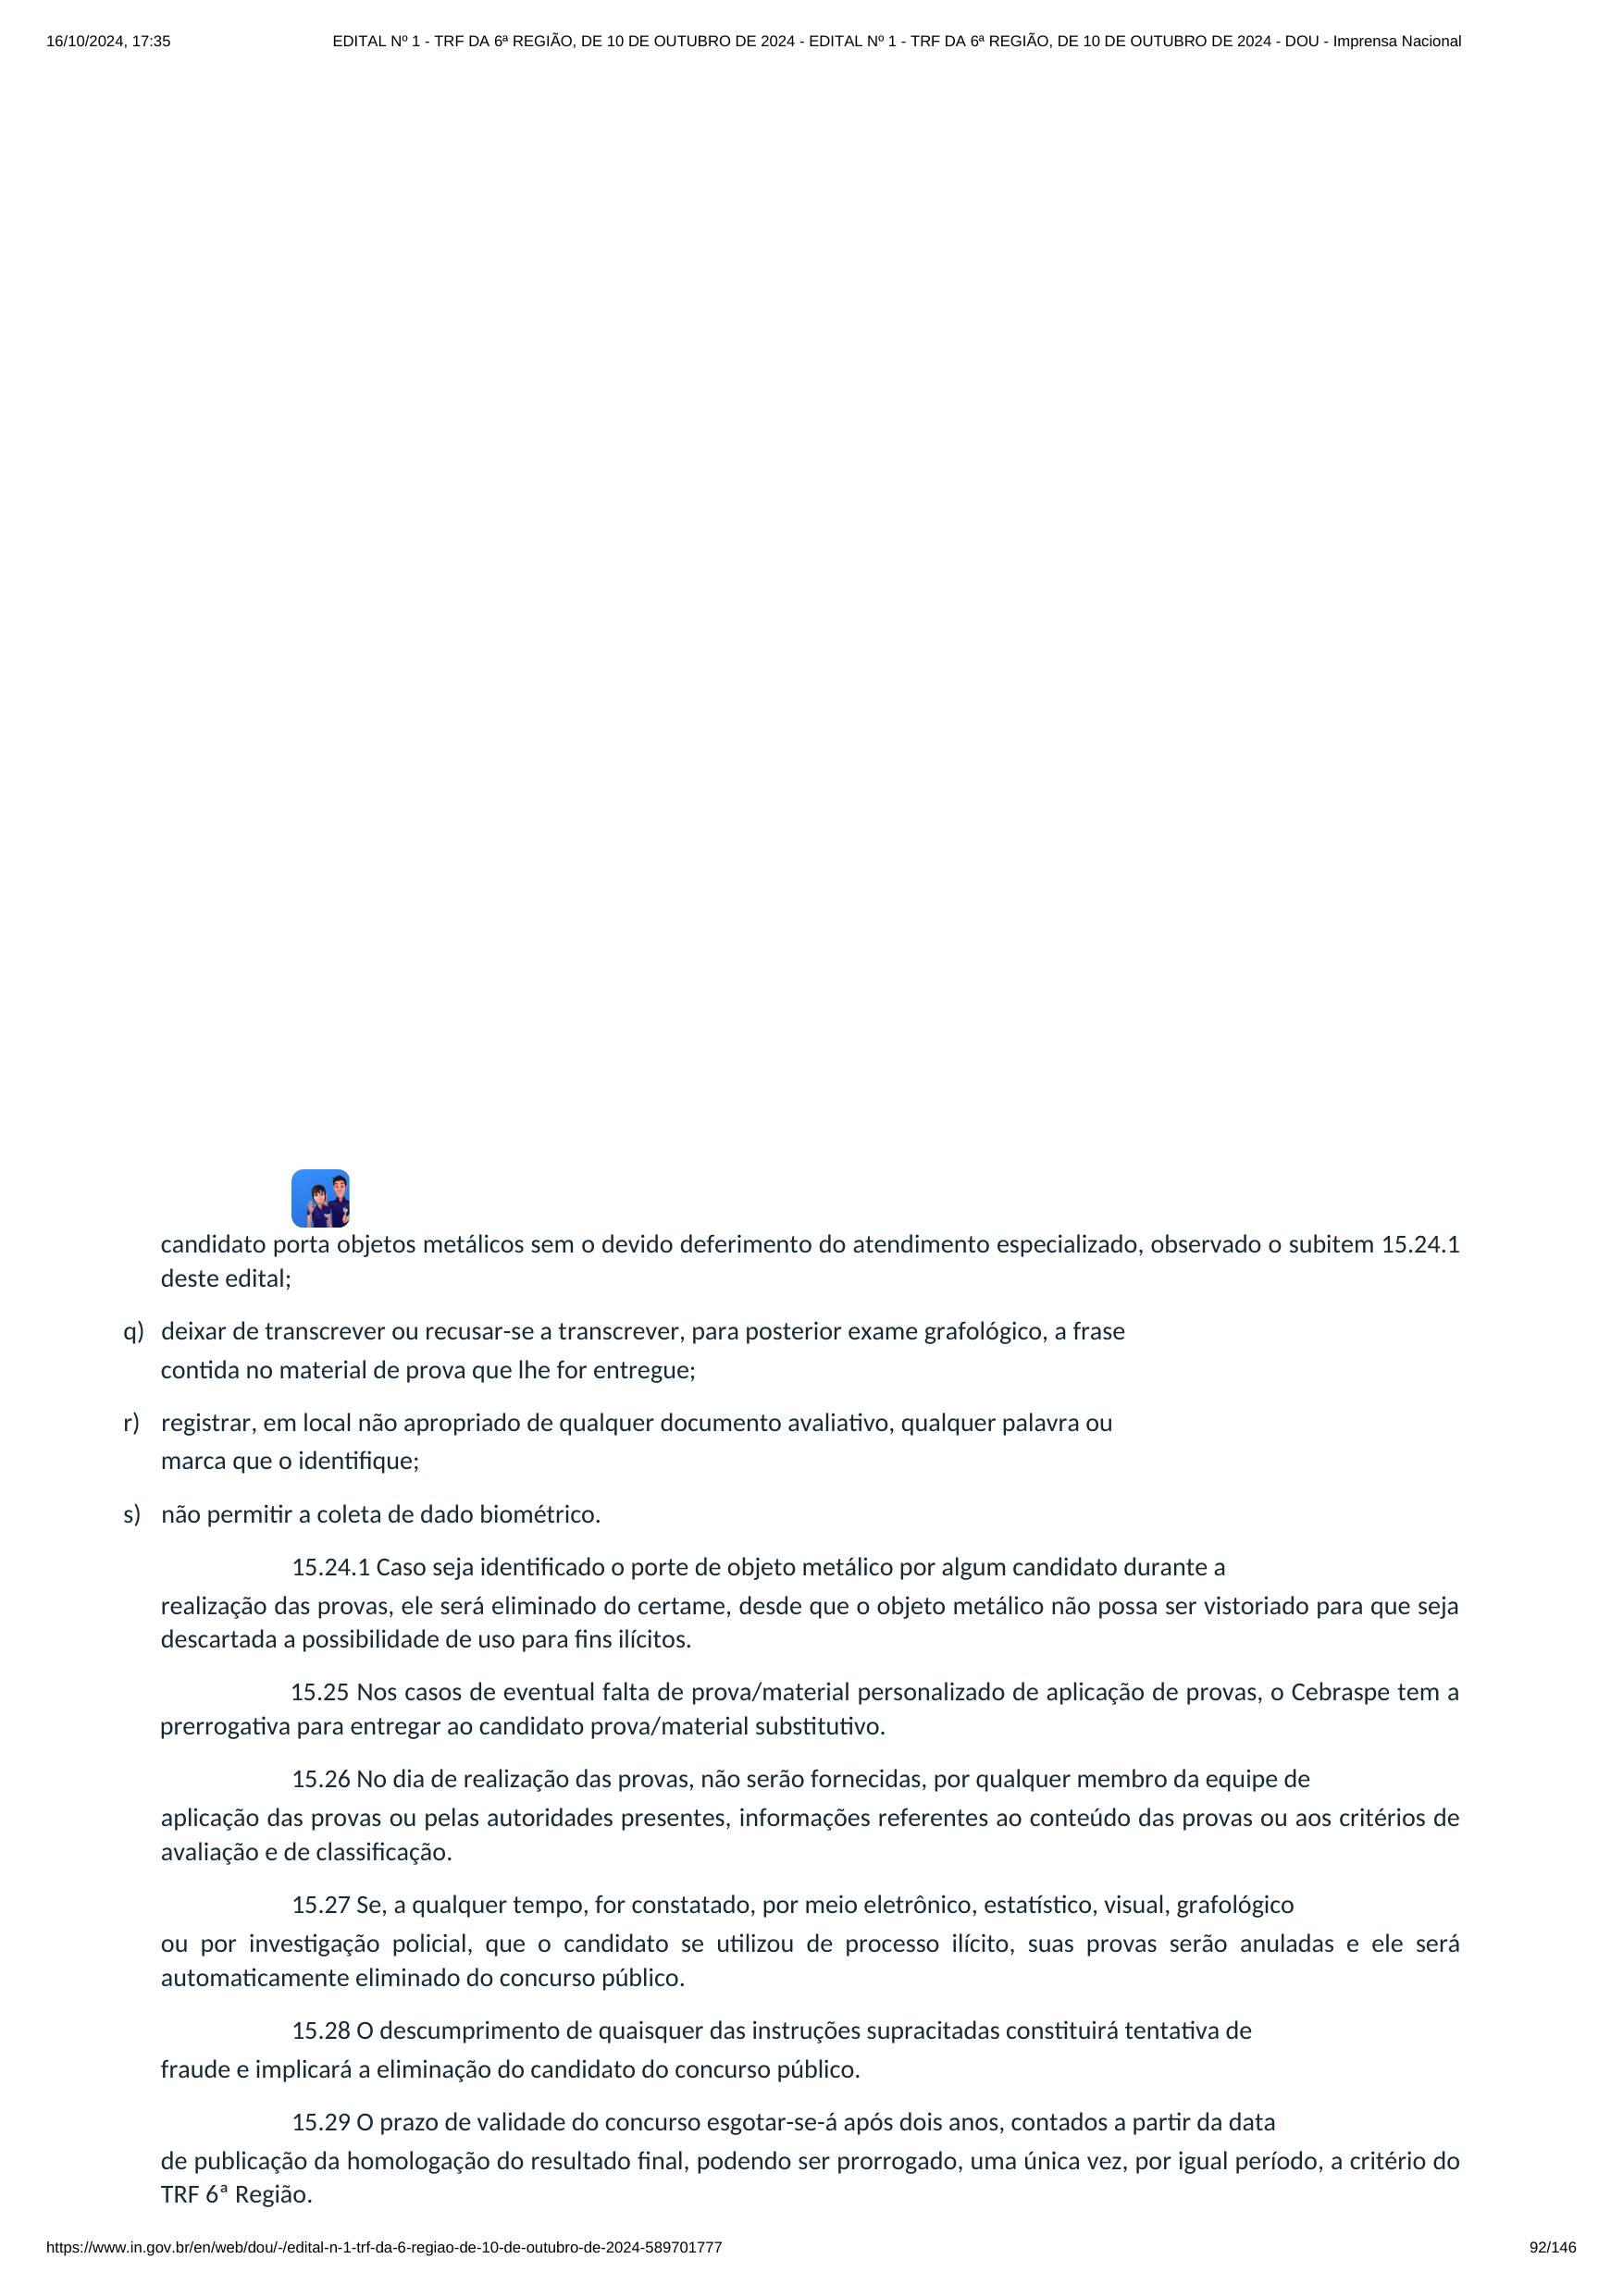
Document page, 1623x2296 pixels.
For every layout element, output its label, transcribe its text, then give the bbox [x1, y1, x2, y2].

text 15.26 No dia de realização das provas, não serão fornecidas, por qualquer membro da equipe de [291, 1762, 1462, 1795]
text contida no material de prova que lhe for entregue; [161, 1353, 1462, 1385]
text candidato porta objetos metálicos sem o devido deferimento do atendimento especializado, observado o subitem 15.24.1 deste edital; [161, 1228, 1462, 1293]
text 15.29 O prazo de validade do concurso esgotar-se-á após dois anos, contados a partir da data [291, 2105, 1462, 2137]
list registrar, em local não apropriado de qualquer documento avaliativo, qualquer palavra ou [123, 1406, 1462, 1438]
text de publicação da homologação do resultado final, podendo ser prorrogado, uma única vez, por igual período, a critério do TRF 6ª Região. [161, 2144, 1462, 2210]
text realização das provas, ele será eliminado do certame, desde que o objeto metálico não possa ser vistoriado para que seja descartada a possibilidade de uso para fins ilícitos. [161, 1589, 1462, 1655]
text 15.25 Nos casos de eventual falta de prova/material personalizado de aplicação de provas, o Cebraspe tem a prerrogativa para entregar ao candidato prova/material substitutivo. [160, 1675, 1462, 1742]
list deixar de transcrever ou recusar-se a transcrever, para posterior exame grafológico, a frase [123, 1315, 1462, 1346]
text fraude e implicará a eliminação do candidato do concurso público. [161, 2053, 1462, 2084]
text marca que o identifique; [161, 1445, 1462, 1476]
list não permitir a coleta de dado biométrico. [123, 1498, 1462, 1529]
text 15.28 O descumprimento de quaisquer das instruções supracitadas constituirá tentativa de [291, 2014, 1462, 2045]
text 15.24.1 Caso seja identificado o porte de objeto metálico por algum candidato durante a [291, 1550, 1462, 1582]
text ou por investigação policial, que o candidato se utilizou de processo ilícito, suas provas serão anuladas e ele será automaticamente eliminado do concurso público. [161, 1927, 1462, 1993]
text 15.27 Se, a qualquer tempo, for constatado, por meio eletrônico, estatístico, visual, grafológico [291, 1888, 1462, 1920]
text aplicação das provas ou pelas autoridades presentes, informações referentes ao conteúdo das provas ou aos critérios de avaliação e de classificação. [161, 1801, 1462, 1867]
